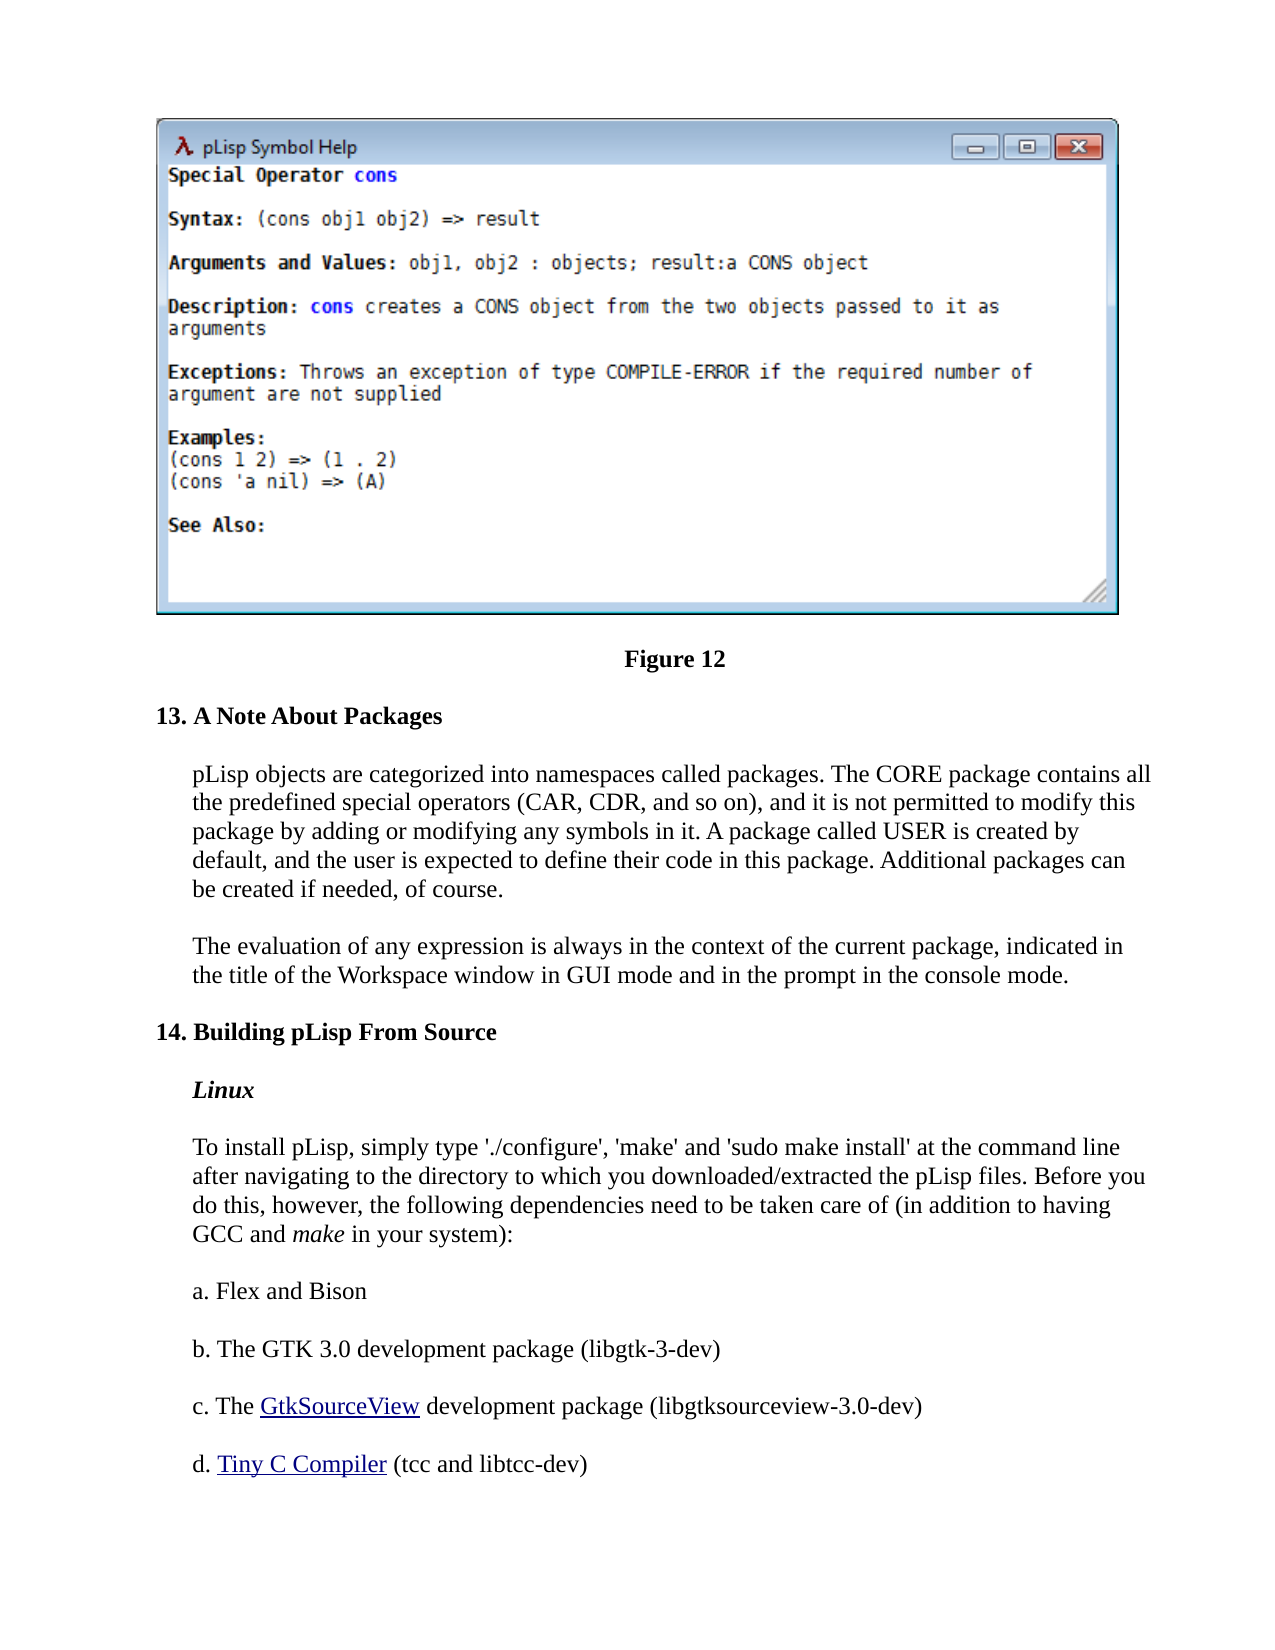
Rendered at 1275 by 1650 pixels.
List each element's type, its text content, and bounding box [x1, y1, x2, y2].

text b. The GTK 3.0 development package (libgtk-3-dev) [118, 1334, 1157, 1362]
text d. Tiny C Compiler (tcc and libtcc-dev) [118, 1449, 1157, 1477]
picture [156, 118, 1119, 615]
text The evaluation of any expression is always in the context of the current package, indicated in the title of the Workspace window in GUI mode and in the prompt in the console mode. [118, 931, 1157, 989]
list A Note About Packages [156, 701, 1157, 730]
list Figure 12 [156, 644, 1157, 672]
list Building pLisp From Source [156, 1017, 1157, 1046]
text To install pLisp, simply type './configure', 'make' and 'sudo make install' at the command line after navigating to the directory to which you downloaded/extracted the pLisp files. Before you do this, however, the following dependencies need to be taken care of (in addition to having GCC and make in your system): [118, 1132, 1157, 1247]
text pLisp objects are categorized into namespaces called packages. The CORE package contains all the predefined special operators (CAR, CDR, and so on), and it is not permitted to modify this package by adding or modifying any symbols in it. A package called USER is created by default, and the user is expected to define their code in this package. Additional packages can be created if needed, of course. [118, 759, 1157, 902]
text c. The GtkSourceView development package (libgtksourceview-3.0-dev) [118, 1391, 1157, 1420]
text Linux [118, 1075, 1157, 1104]
text a. Flex and Bison [118, 1276, 1157, 1305]
